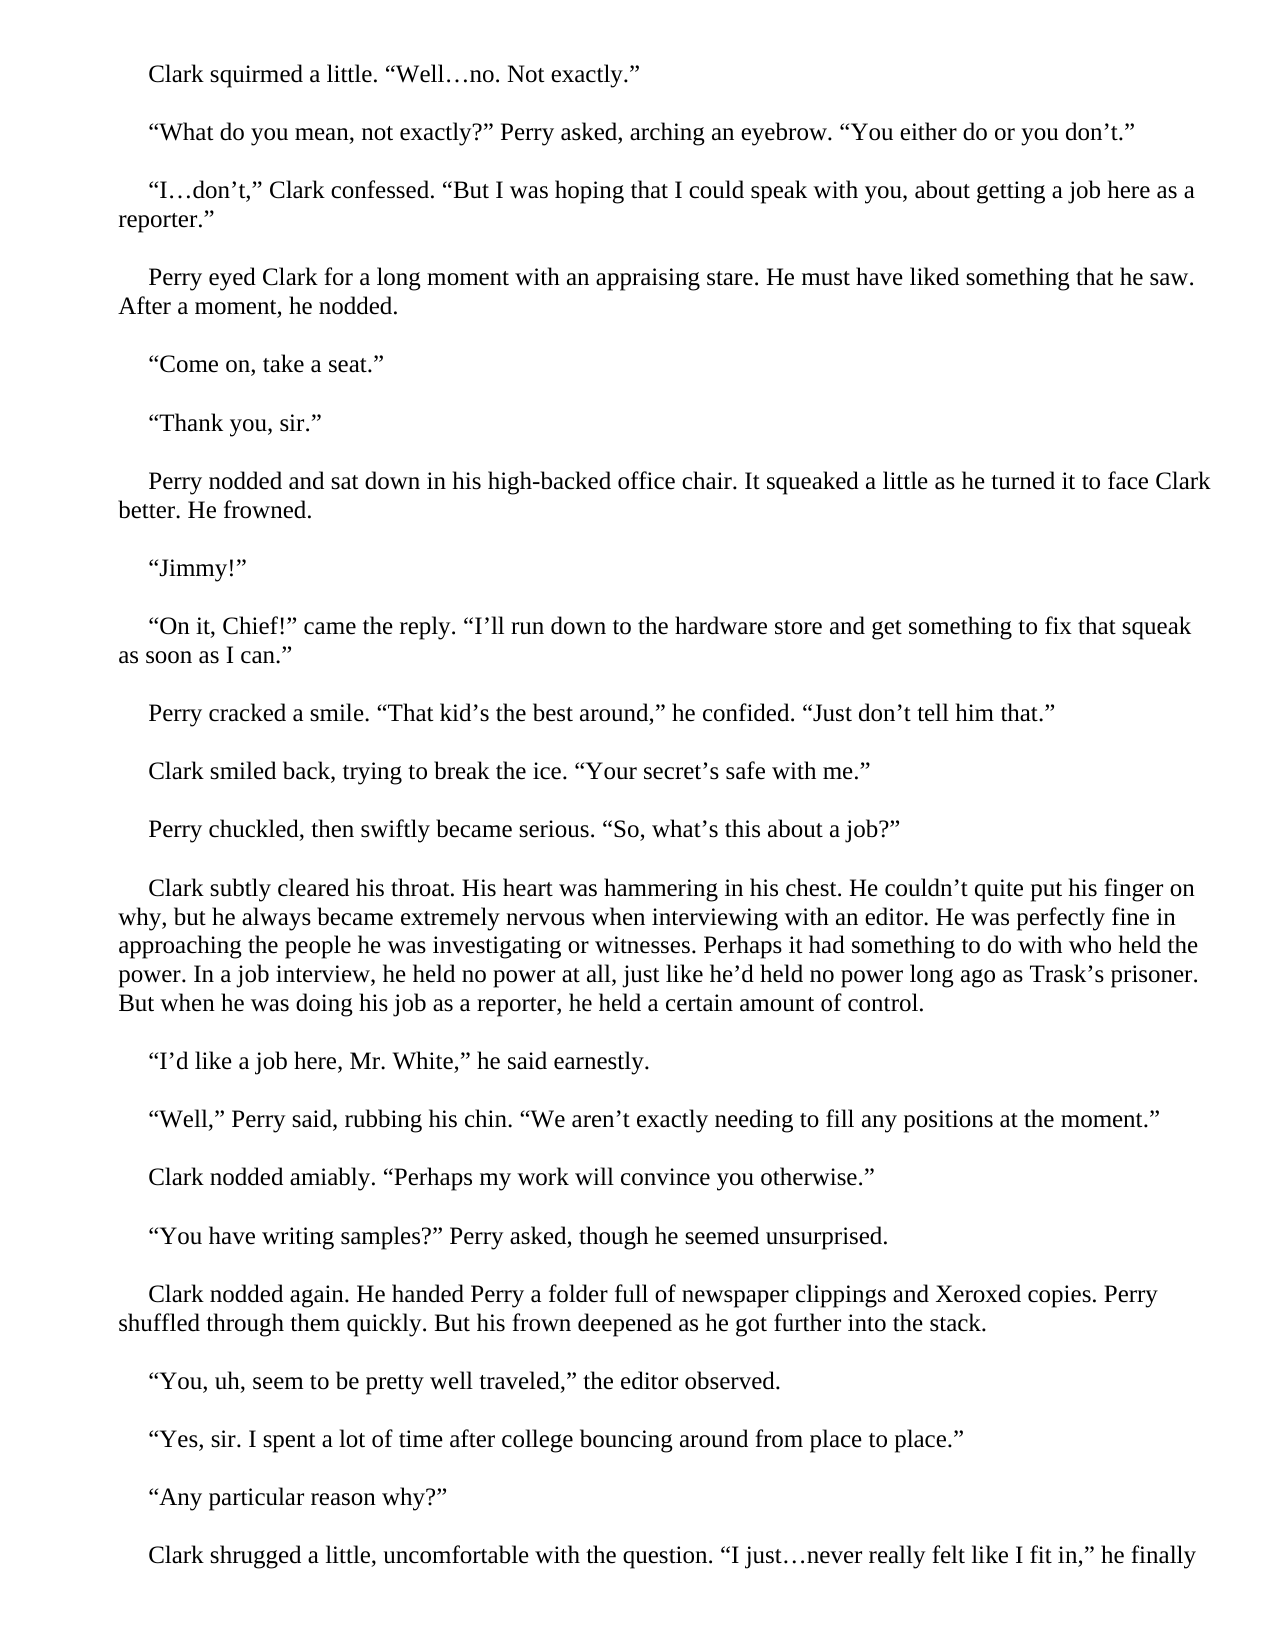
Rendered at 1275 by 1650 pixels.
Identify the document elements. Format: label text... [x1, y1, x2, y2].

text Perry cracked a smile. “That kid’s the best around,” he confided. “Just don’t tell him that.” [118, 698, 1216, 727]
text Clark squirmed a little. “Well…no. Not exactly.” [118, 59, 1216, 88]
text “Yes, sir. I spent a lot of time after college bouncing around from place to place.” [118, 1424, 1216, 1453]
text Clark nodded again. He handed Perry a folder full of newspaper clippings and Xeroxed copies. Perry shuffled through them quickly. But his frown deepened as he got further into the stack. [118, 1279, 1216, 1336]
text Perry nodded and sat down in his high-backed office chair. It squeaked a little as he turned it to face Clark better. He frowned. [118, 466, 1216, 523]
text “Any particular reason why?” [118, 1482, 1216, 1511]
text “You, uh, seem to be pretty well traveled,” the editor observed. [118, 1366, 1216, 1395]
text Clark smiled back, trying to break the ice. “Your secret’s safe with me.” [118, 756, 1216, 785]
text “I’d like a job here, Mr. White,” he said earnestly. [118, 1046, 1216, 1075]
text “Come on, take a seat.” [118, 349, 1216, 378]
text “What do you mean, not exactly?” Perry asked, arching an eyebrow. “You either do or you don’t.” [118, 117, 1216, 146]
text “Well,” Perry said, rubbing his chin. “We aren’t exactly needing to fill any positions at the moment.” [118, 1104, 1216, 1133]
text Clark subtly cleared his throat. His heart was hammering in his chest. He couldn’t quite put his finger on why, but he always became extremely nervous when interviewing with an editor. He was perfectly fine in approaching the people he was investigating or witnesses. Perhaps it had something to do with who held the power. In a job interview, he held no power at all, just like he’d held no power long ago as Trask’s prisoner. But when he was doing his job as a reporter, he held a certain amount of control. [118, 873, 1216, 1017]
text Clark nodded amiably. “Perhaps my work will convince you otherwise.” [118, 1162, 1216, 1191]
text “You have writing samples?” Perry asked, though he seemed unsurprised. [118, 1221, 1216, 1249]
text Perry chuckled, then swiftly became serious. “So, what’s this about a job?” [118, 814, 1216, 843]
text “Thank you, sir.” [118, 408, 1216, 436]
text “On it, Chief!” came the reply. “I’ll run down to the hardware store and get something to fix that squeak as soon as I can.” [118, 611, 1216, 669]
text Perry eyed Clark for a long moment with an appraising stare. He must have liked something that he saw. After a moment, he nodded. [118, 262, 1216, 320]
text “Jimmy!” [118, 553, 1216, 582]
text “I…don’t,” Clark confessed. “But I was hoping that I could speak with you, about getting a job here as a reporter.” [118, 176, 1216, 233]
text Clark shrugged a little, uncomfortable with the question. “I just…never really felt like I fit in,” he finally [118, 1541, 1216, 1569]
